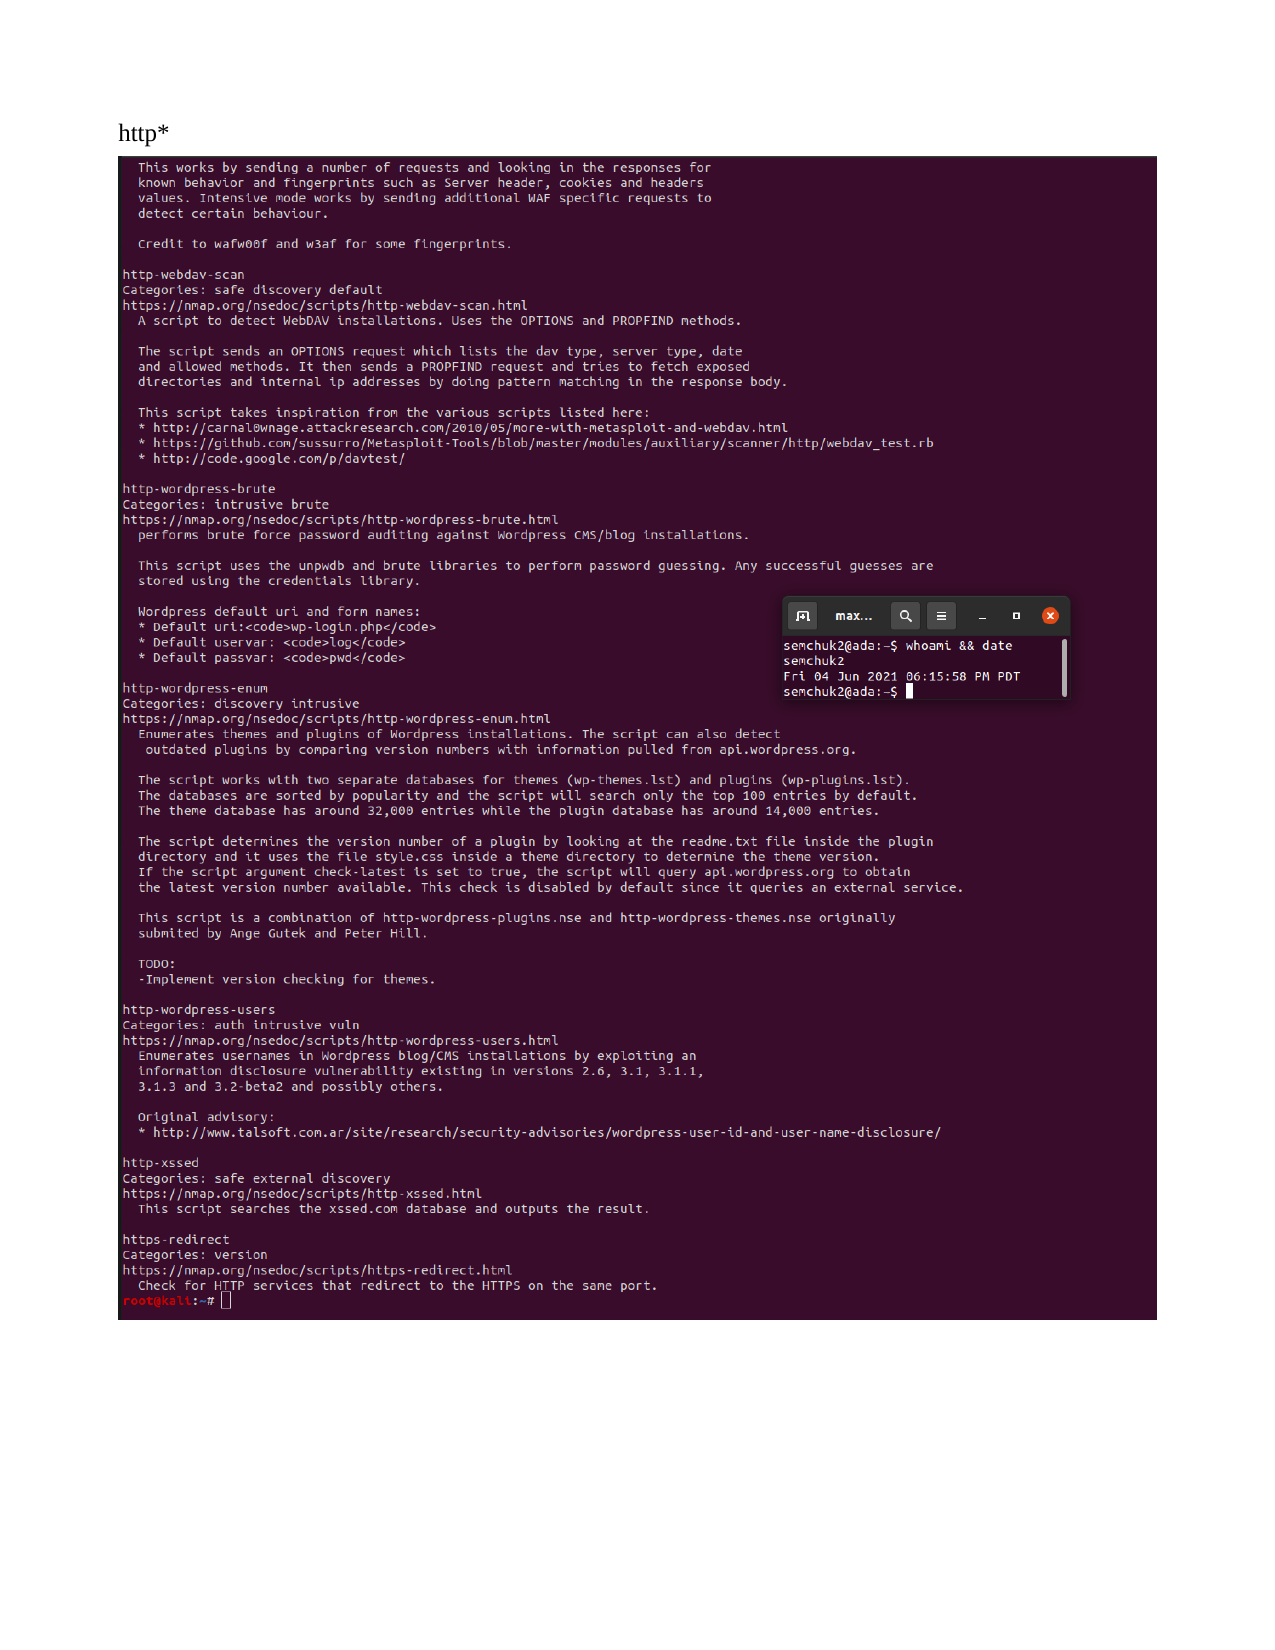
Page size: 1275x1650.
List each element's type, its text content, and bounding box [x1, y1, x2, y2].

text http* [118, 118, 1157, 147]
picture [118, 156, 1157, 1320]
